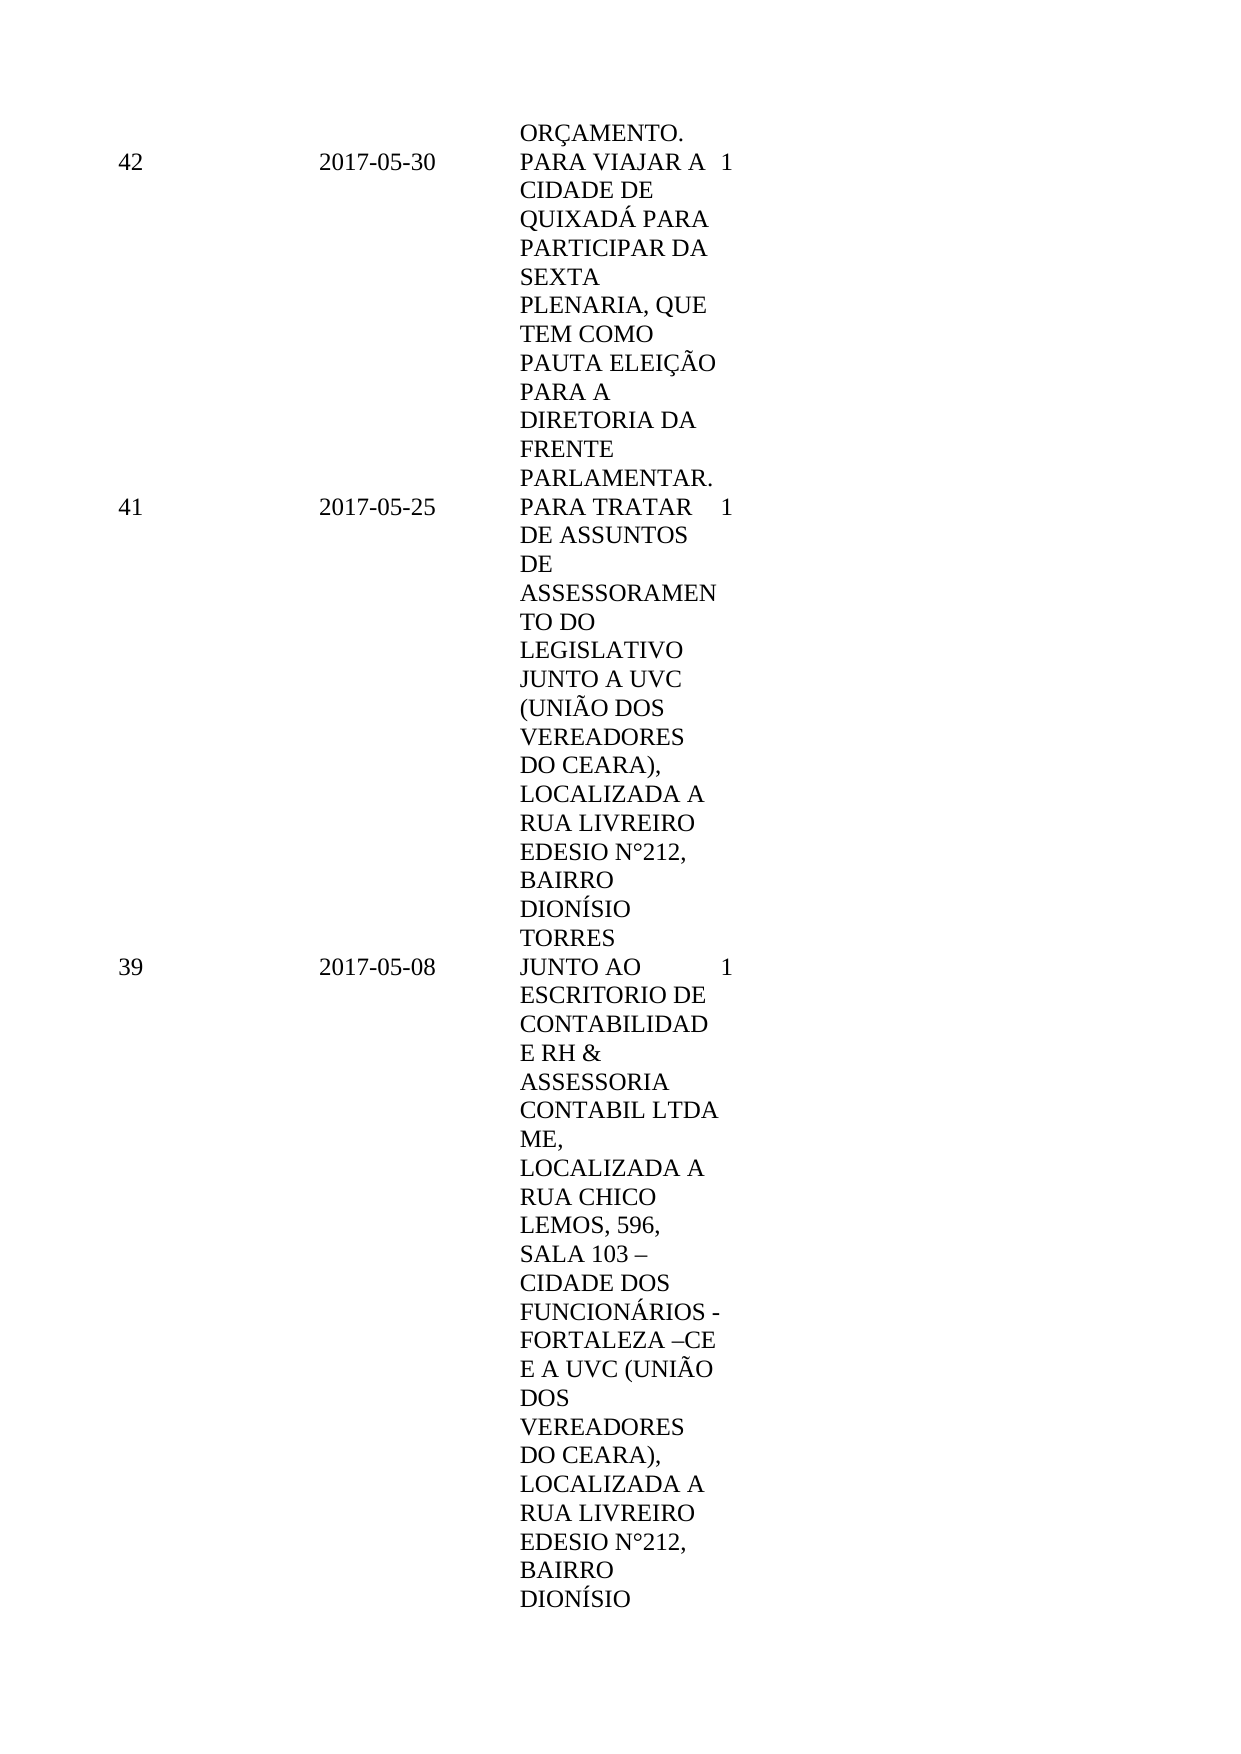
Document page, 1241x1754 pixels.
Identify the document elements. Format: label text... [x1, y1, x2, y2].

table_cell 1 [720, 952, 921, 1613]
table_cell [720, 118, 921, 147]
table_cell 2017-05-25 [319, 492, 519, 952]
table_cell [921, 147, 1122, 492]
table_cell [118, 118, 319, 147]
table_cell [921, 492, 1122, 952]
table_cell 41 [118, 492, 319, 952]
table_cell [319, 118, 519, 147]
table_cell ORÇAMENTO. [520, 118, 720, 147]
table_cell 2017-05-08 [319, 952, 519, 1613]
table_cell 1 [720, 147, 921, 492]
table_cell 2017-05-30 [319, 147, 519, 492]
table_cell 42 [118, 147, 319, 492]
table_cell JUNTO AO ESCRITORIO DE CONTABILIDADE RH & ASSESSORIA CONTABIL LTDA ME, LOCALIZADA A RUA CHICO LEMOS, 596, SALA 103 – CIDADE DOS FUNCIONÁRIOS - FORTALEZA –CE E A UVC (UNIÃO DOS VEREADORES DO CEARA), LOCALIZADA A RUA LIVREIRO EDESIO N°212, BAIRRO DIONÍSIO [520, 952, 720, 1613]
table_cell [921, 118, 1122, 147]
table_cell PARA TRATAR DE ASSUNTOS DE ASSESSORAMENTO DO LEGISLATIVO JUNTO A UVC (UNIÃO DOS VEREADORES DO CEARA), LOCALIZADA A RUA LIVREIRO EDESIO N°212, BAIRRO DIONÍSIO TORRES [520, 492, 720, 952]
table_cell [921, 952, 1122, 1613]
table_cell 1 [720, 492, 921, 952]
table_cell 39 [118, 952, 319, 1613]
table_cell PARA VIAJAR A CIDADE DE QUIXADÁ PARA PARTICIPAR DA SEXTA PLENARIA, QUE TEM COMO PAUTA ELEIÇÃO PARA A DIRETORIA DA FRENTE PARLAMENTAR. [520, 147, 720, 492]
